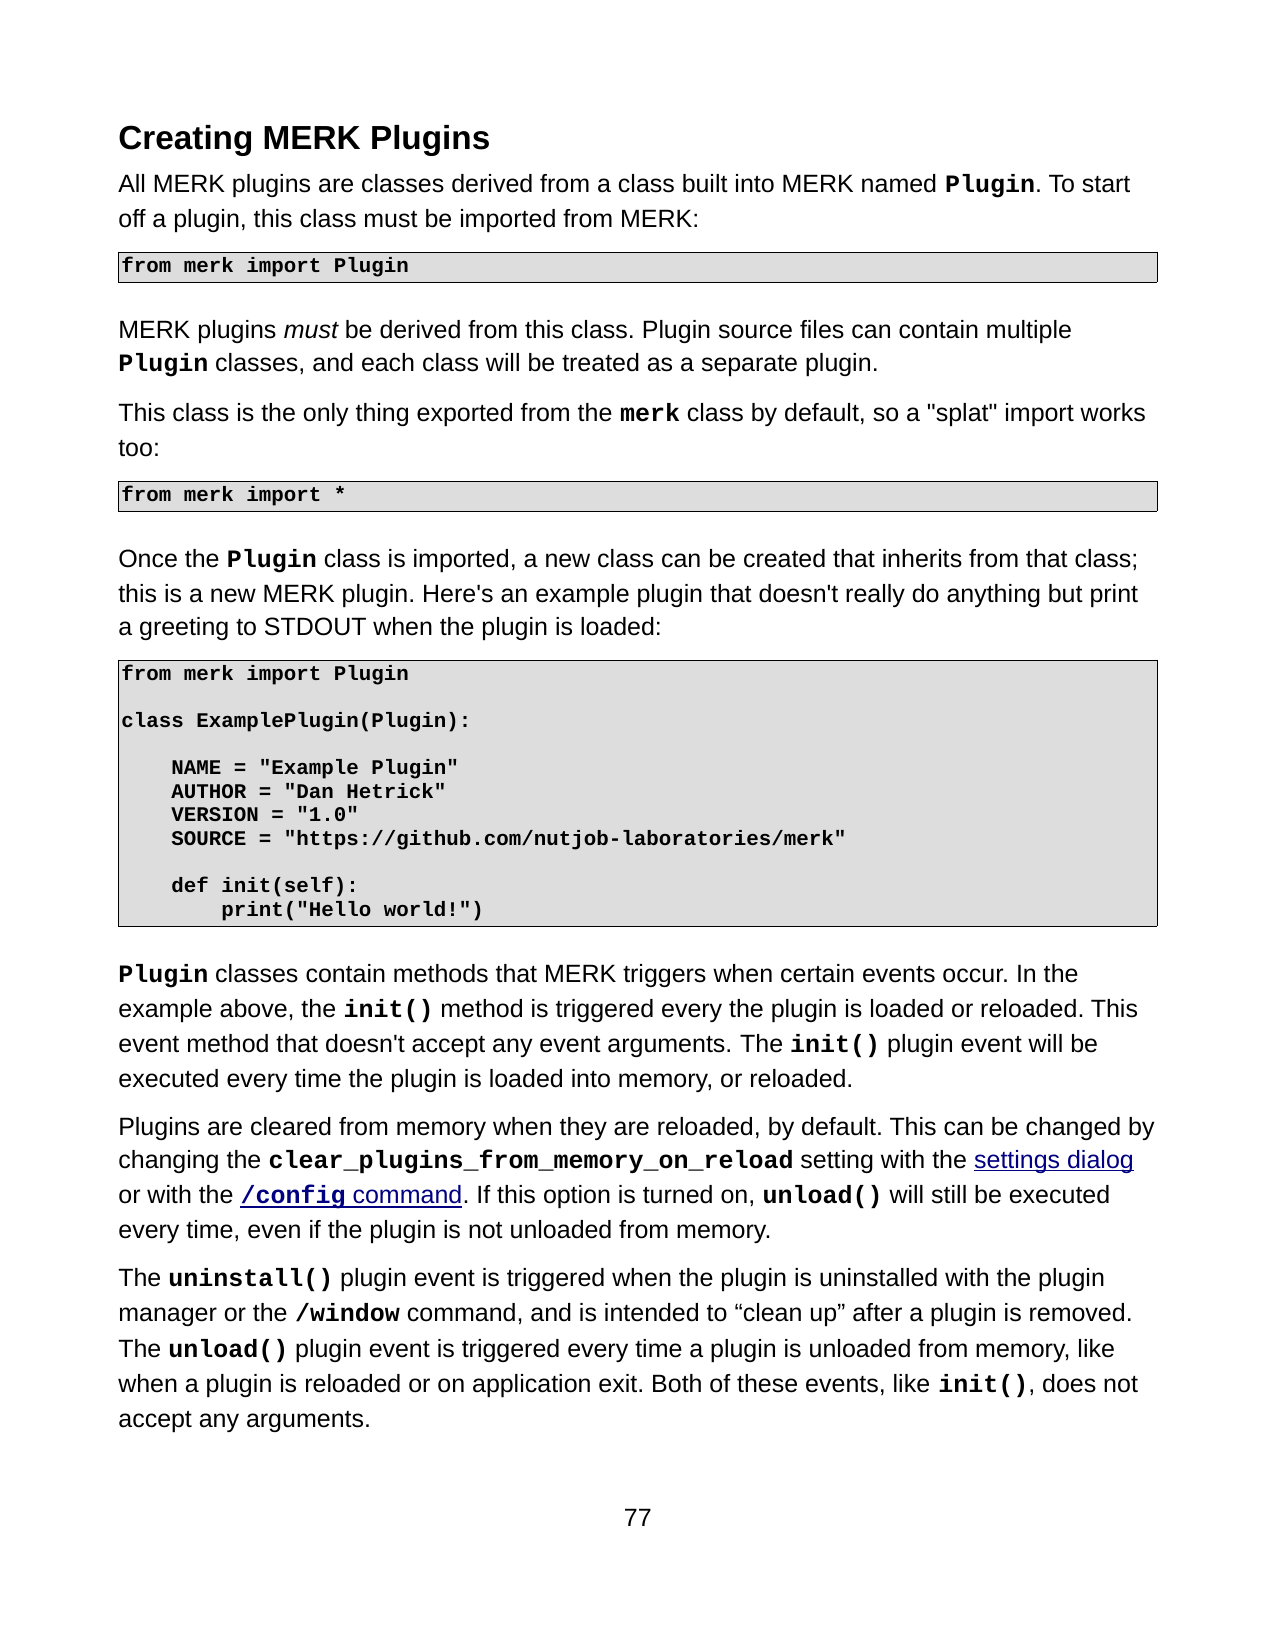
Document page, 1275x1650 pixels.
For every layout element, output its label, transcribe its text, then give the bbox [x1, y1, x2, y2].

text MERK plugins must be derived from this class. Plugin source files can contain multiple Plugin classes, and each class will be treated as a separate plugin. [118, 283, 1157, 379]
table_header from merk import * [119, 482, 1157, 511]
text This class is the only thing exported from the merk class by default, so a "splat" import works too: [118, 398, 1157, 462]
text The uninstall() plugin event is triggered when the plugin is uninstalled with the plugin manager or the /window command, and is intended to “clean up” after a plugin is removed. The unload() plugin event is triggered every time a plugin is unloaded from memory, like when a plugin is reloaded or on application exit. Both of these events, like init(), does not accept any arguments. [118, 1263, 1157, 1433]
text All MERK plugins are classes derived from a class built into MERK named Plugin. To start off a plugin, this class must be imported from MERK: [118, 169, 1157, 233]
subtitle Creating MERK Plugins [118, 118, 1157, 157]
text Once the Plugin class is imported, a new class can be created that inherits from that class; this is a new MERK plugin. Here's an example plugin that doesn't really do anything but print a greeting to STDOUT when the plugin is loaded: [118, 512, 1157, 641]
table_header from merk import Plugin [119, 253, 1157, 282]
text Plugin classes contain methods that MERK triggers when certain events occur. In the example above, the init() method is triggered every the plugin is loaded or reloaded. This event method that doesn't accept any event arguments. The init() plugin event will be executed every time the plugin is loaded into memory, or reloaded. [118, 927, 1157, 1093]
text Plugins are cleared from memory when they are reloaded, by default. This can be changed by changing the clear_plugins_from_memory_on_reload setting with the settings dialog or with the /config command. If this option is turned on, unload() will still be executed every time, even if the plugin is not unloaded from memory. [118, 1112, 1157, 1244]
table_header from merk import Plugin class ExamplePlugin(Plugin): NAME = "Example Plugin" AUTHOR = "Dan Hetrick" VERSION = "1.0" SOURCE = "https://github.com/nutjob-laboratories/merk" def init(self): print("Hello world!") [119, 661, 1157, 926]
